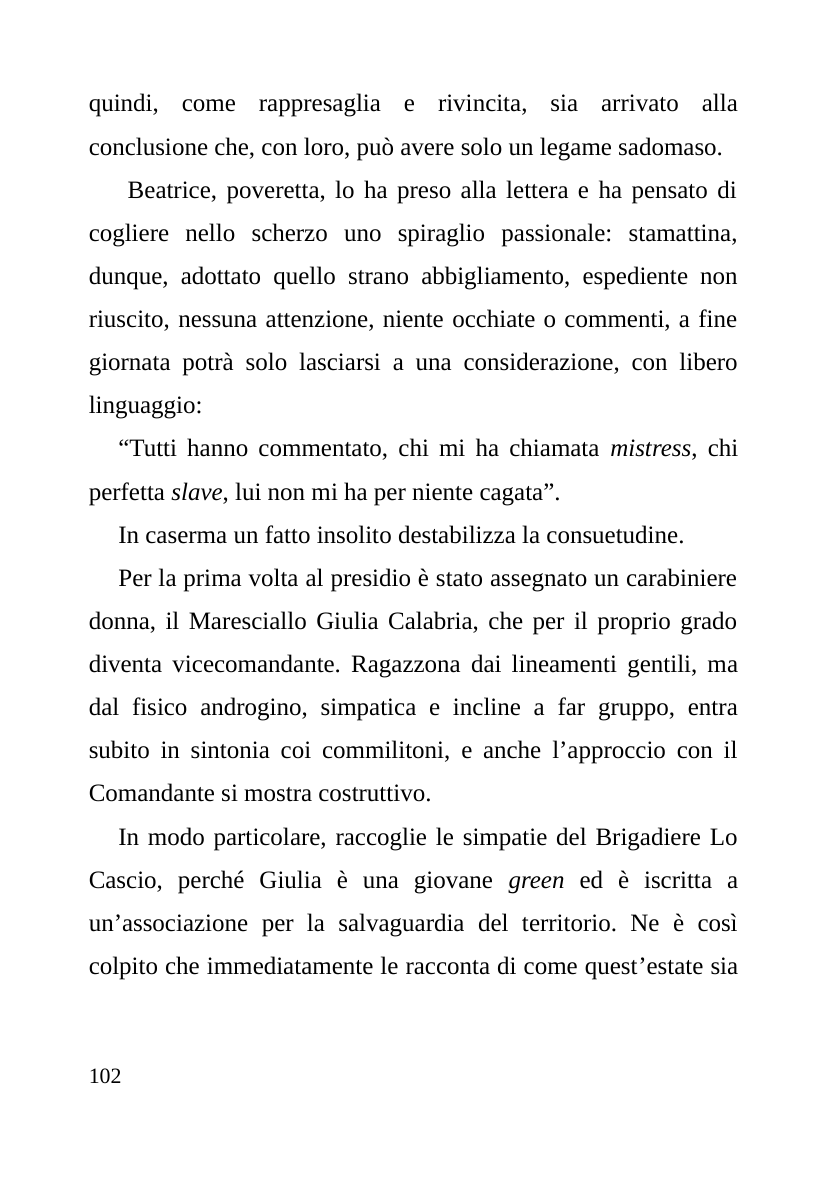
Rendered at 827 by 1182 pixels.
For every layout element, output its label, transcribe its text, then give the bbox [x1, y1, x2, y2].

text In caserma un fatto insolito destabilizza la consuetudine. [88, 520, 738, 548]
text “Tutti hanno commentato, chi mi ha chiamata mistress, chi perfetta slave, lui non mi ha per niente cagata”. [88, 433, 738, 505]
text In modo particolare, raccoglie le simpatie del Brigadiere Lo Cascio, perché Giulia è una giovane green ed è iscritta a un’associazione per la salvaguardia del territorio. Ne è così colpito che immediatamente le racconta di come quest’estate sia [88, 822, 738, 980]
text quindi, come rappresaglia e rivincita, sia arrivato alla conclusione che, con loro, può avere solo un legame sadomaso. [88, 88, 738, 160]
text Per la prima volta al presidio è stato assegnato un carabiniere donna, il Maresciallo Giulia Calabria, che per il proprio grado diventa vicecomandante. Ragazzona dai lineamenti gentili, ma dal fisico androgino, simpatica e incline a far gruppo, entra subito in sintonia coi commilitoni, e anche l’approccio con il Comandante si mostra costruttivo. [88, 563, 738, 807]
text Beatrice, poveretta, lo ha preso alla lettera e ha pensato di cogliere nello scherzo uno spiraglio passionale: stamattina, dunque, adottato quello strano abbigliamento, espediente non riuscito, nessuna attenzione, niente occhiate o commenti, a fine giornata potrà solo lasciarsi a una considerazione, con libero linguaggio: [88, 175, 738, 419]
